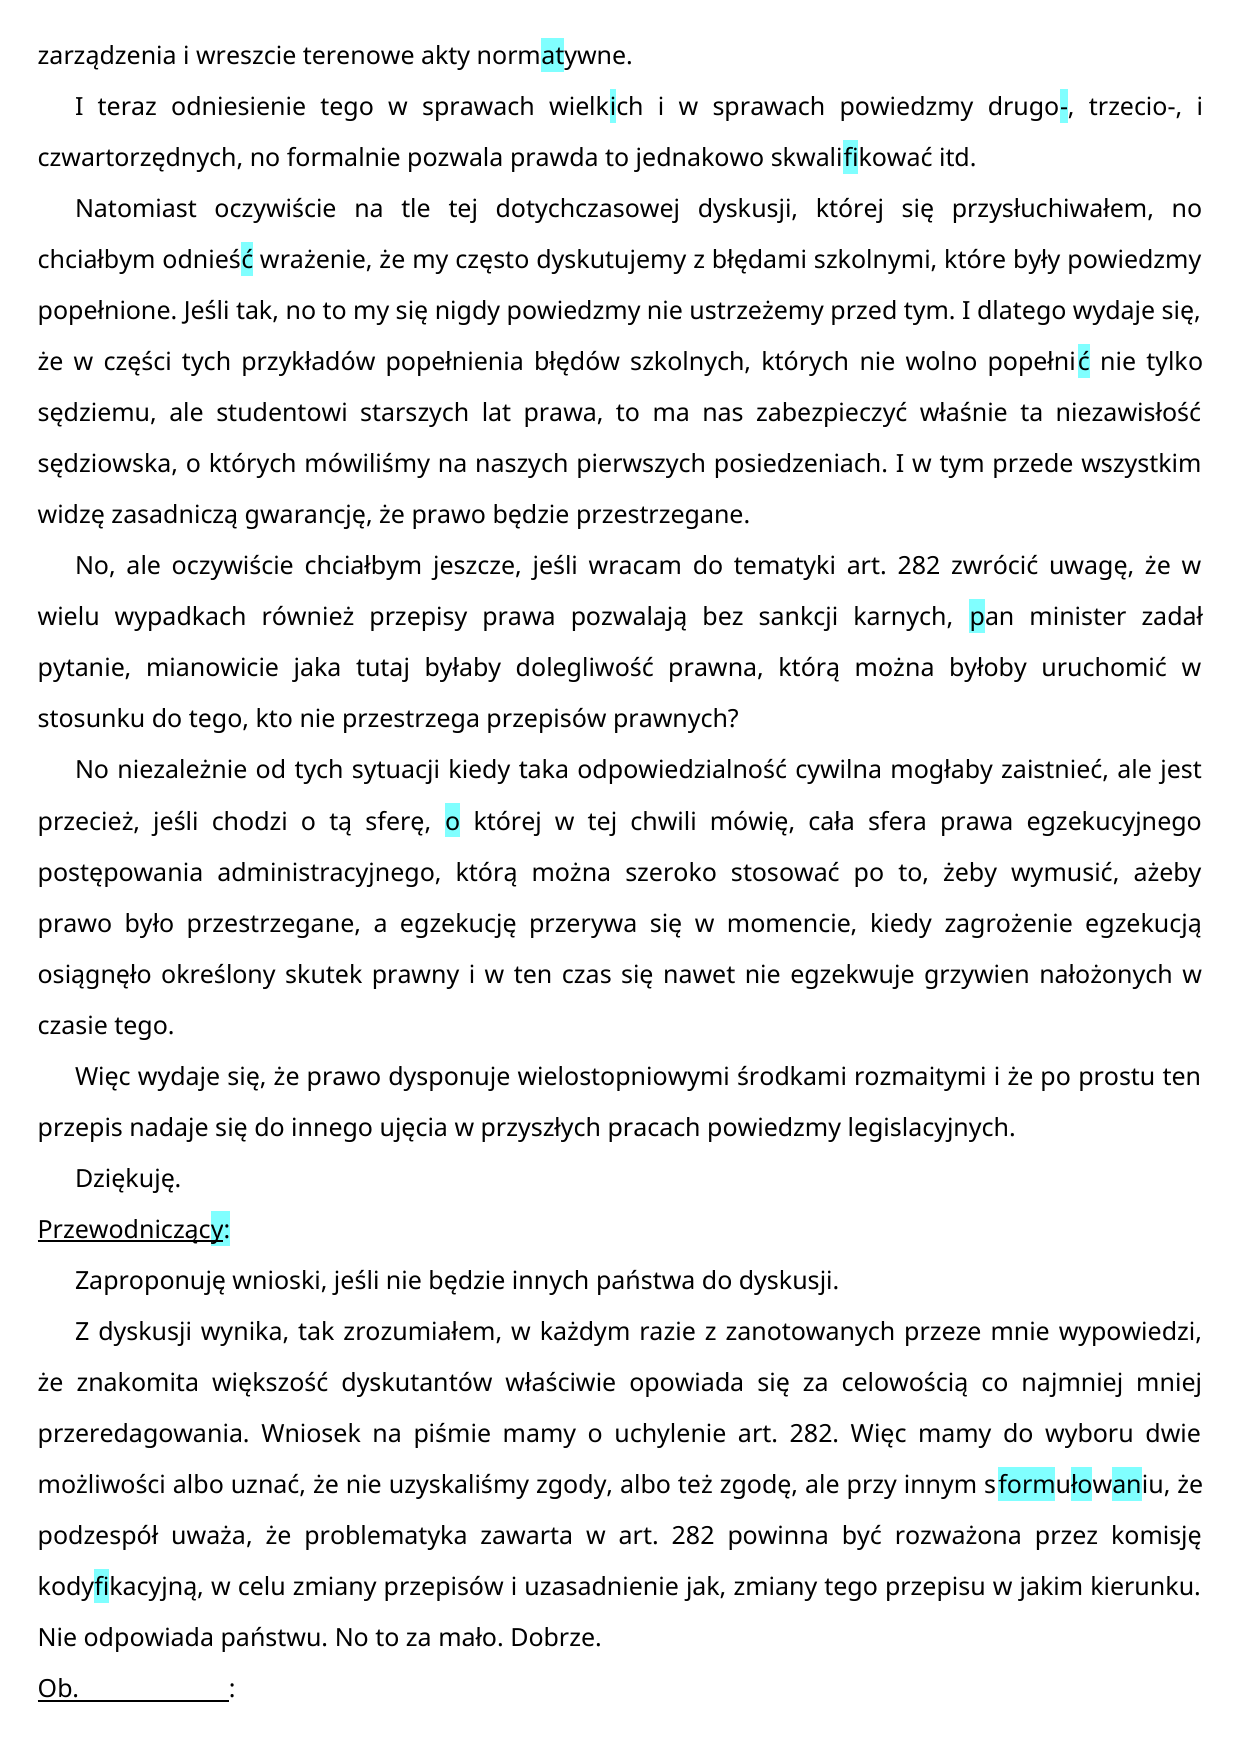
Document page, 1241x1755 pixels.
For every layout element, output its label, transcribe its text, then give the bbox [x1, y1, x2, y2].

text Ob. : [37, 1671, 1203, 1705]
text Więc wydaje się, że prawo dysponuje wielostopniowymi środkami rozmaitymi i że po prostu ten przepis nadaje się do innego ujęcia w przyszłych pracach powiedzmy legislacyjnych. [37, 1058, 1203, 1143]
text Przewodniczący: [37, 1211, 1203, 1246]
text Zaproponuję wnioski, jeśli nie będzie innych państwa do dyskusji. [37, 1262, 1203, 1297]
text No, ale oczywiście chciałbym jeszcze, jeśli wracam do tematyki art. 282 zwrócić uwagę, że w wielu wypadkach również przepisy prawa pozwalają bez sankcji karnych, pan minister zadał pytanie, mianowicie jaka tutaj byłaby dolegliwość prawna, którą można byłoby uruchomić w stosunku do tego, kto nie przestrzega przepisów prawnych? [37, 548, 1203, 735]
text No niezależnie od tych sytuacji kiedy taka odpowiedzialność cywilna mogłaby zaistnieć, ale jest przecież, jeśli chodzi o tą sferę, o której w tej chwili mówię, cała sfera prawa egzekucyjnego postępowania administracyjnego, którą można szeroko stosować po to, żeby wymusić, ażeby prawo było przestrzegane, a egzekucję przerywa się w momencie, kiedy zagrożenie egzekucją osiągnęło określony skutek prawny i w ten czas się nawet nie egzekwuje grzywien nałożonych w czasie tego. [37, 752, 1203, 1041]
text Z dyskusji wynika, tak zrozumiałem, w każdym razie z zanotowanych przeze mnie wypowiedzi, że znakomita większość dyskutantów właściwie opowiada się za celowością co najmniej mniej przeredagowania. Wniosek na piśmie mamy o uchylenie art. 282. Więc mamy do wyboru dwie możliwości albo uznać, że nie uzyskaliśmy zgody, albo też zgodę, ale przy innym sformułowaniu, że podzespół uważa, że problematyka zawarta w art. 282 powinna być rozważona przez komisję kodyfikacyjną, w celu zmiany przepisów i uzasadnienie jak, zmiany tego przepisu w jakim kierunku. Nie odpowiada państwu. No to za mało. Dobrze. [37, 1313, 1203, 1654]
text zarządzenia i wreszcie terenowe akty normatywne. [37, 37, 1203, 72]
text Dziękuję. [37, 1160, 1203, 1194]
text I teraz odniesienie tego w sprawach wielkich i w sprawach powiedzmy drugo-, trzecio-, i czwartorzędnych, no formalnie pozwala prawda to jednakowo skwalifikować itd. [37, 88, 1203, 174]
text Natomiast oczywiście na tle tej dotychczasowej dyskusji, której się przysłuchiwałem, no chciałbym odnieść wrażenie, że my często dyskutujemy z błędami szkolnymi, które były powiedzmy popełnione. Jeśli tak, no to my się nigdy powiedzmy nie ustrzeżemy przed tym. I dlatego wydaje się, że w części tych przykładów popełnienia błędów szkolnych, których nie wolno popełnić nie tylko sędziemu, ale studentowi starszych lat prawa, to ma nas zabezpieczyć właśnie ta niezawisłość sędziowska, o których mówiliśmy na naszych pierwszych posiedzeniach. I w tym przede wszystkim widzę zasadniczą gwarancję, że prawo będzie przestrzegane. [37, 191, 1203, 531]
